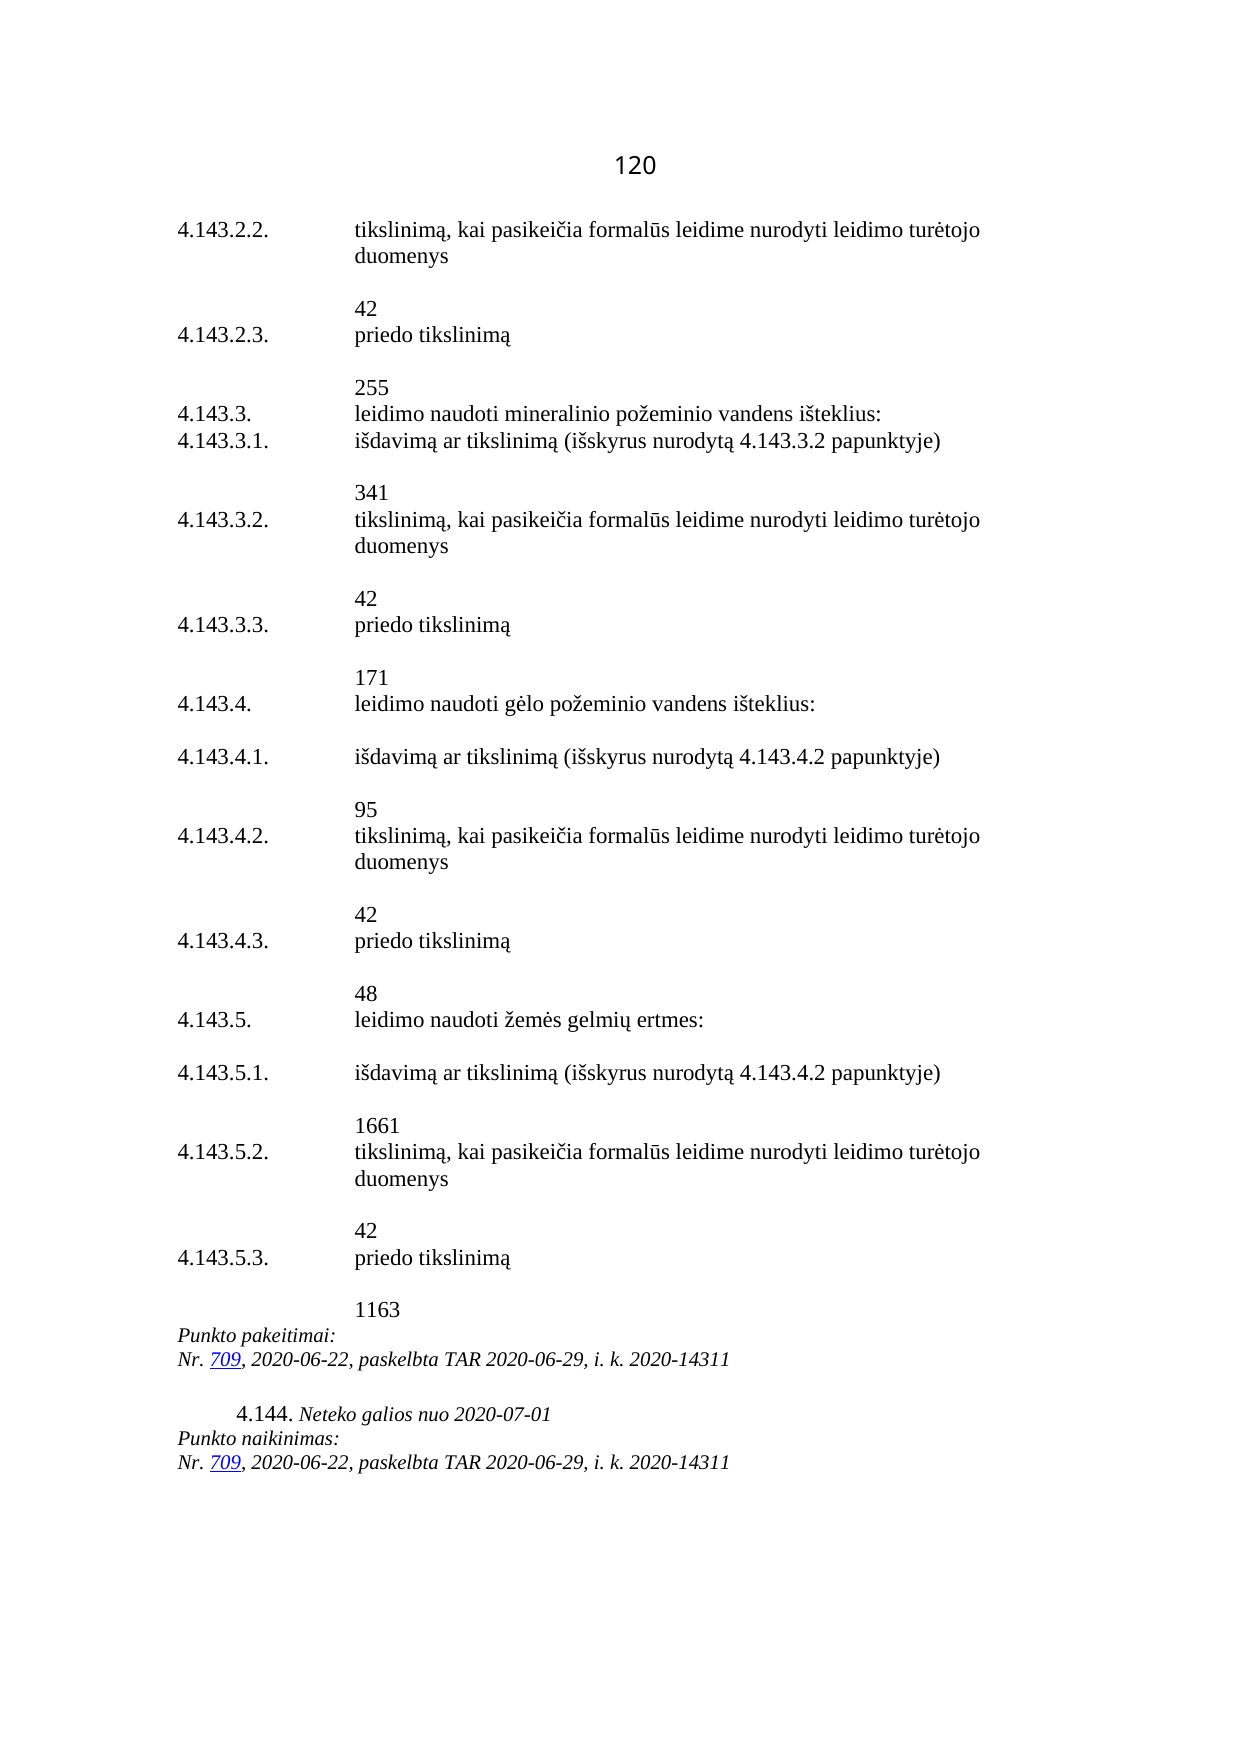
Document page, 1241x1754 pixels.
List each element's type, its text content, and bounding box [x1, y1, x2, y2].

text 4.143.4.1. išdavimą ar tikslinimą (išskyrus nurodytą 4.143.4.2 papunktyje) 95 [177, 743, 1004, 822]
text 4.143.5.1. išdavimą ar tikslinimą (išskyrus nurodytą 4.143.4.2 papunktyje) 1661 [177, 1059, 1004, 1138]
text 4.143.2.3. priedo tikslinimą 255 [177, 321, 1004, 400]
text 4.143.2.2. tikslinimą, kai pasikeičia formalūs leidime nurodyti leidimo turėtojo duomenys 42 [177, 216, 1004, 321]
text 4.143.3.2. tikslinimą, kai pasikeičia formalūs leidime nurodyti leidimo turėtojo duomenys 42 [177, 506, 1004, 611]
text 4.143.3.1. išdavimą ar tikslinimą (išskyrus nurodytą 4.143.3.2 papunktyje) 341 [177, 427, 1004, 506]
text 4.143.4. leidimo naudoti gėlo požeminio vandens išteklius: [177, 690, 1004, 743]
text 4.143.5.3. priedo tikslinimą 1163 [177, 1244, 1004, 1323]
text Punkto naikinimas: [177, 1426, 1093, 1450]
text 4.143.4.3. priedo tikslinimą 48 [177, 927, 1004, 1006]
text 4.143.5. leidimo naudoti žemės gelmių ertmes: [177, 1006, 1004, 1059]
text Nr. 709, 2020-06-22, paskelbta TAR 2020-06-29, i. k. 2020-14311 [177, 1450, 1093, 1474]
text Punkto pakeitimai: [177, 1323, 1093, 1347]
text 4.143.4.2. tikslinimą, kai pasikeičia formalūs leidime nurodyti leidimo turėtojo duomenys 42 [177, 822, 1004, 927]
text 4.144. Neteko galios nuo 2020-07-01 [177, 1399, 1093, 1426]
text Nr. 709, 2020-06-22, paskelbta TAR 2020-06-29, i. k. 2020-14311 [177, 1347, 1093, 1371]
text 4.143.5.2. tikslinimą, kai pasikeičia formalūs leidime nurodyti leidimo turėtojo duomenys 42 [177, 1138, 1004, 1244]
text 4.143.3.3. priedo tikslinimą 171 [177, 611, 1004, 690]
text 4.143.3. leidimo naudoti mineralinio požeminio vandens išteklius: [177, 400, 1004, 427]
